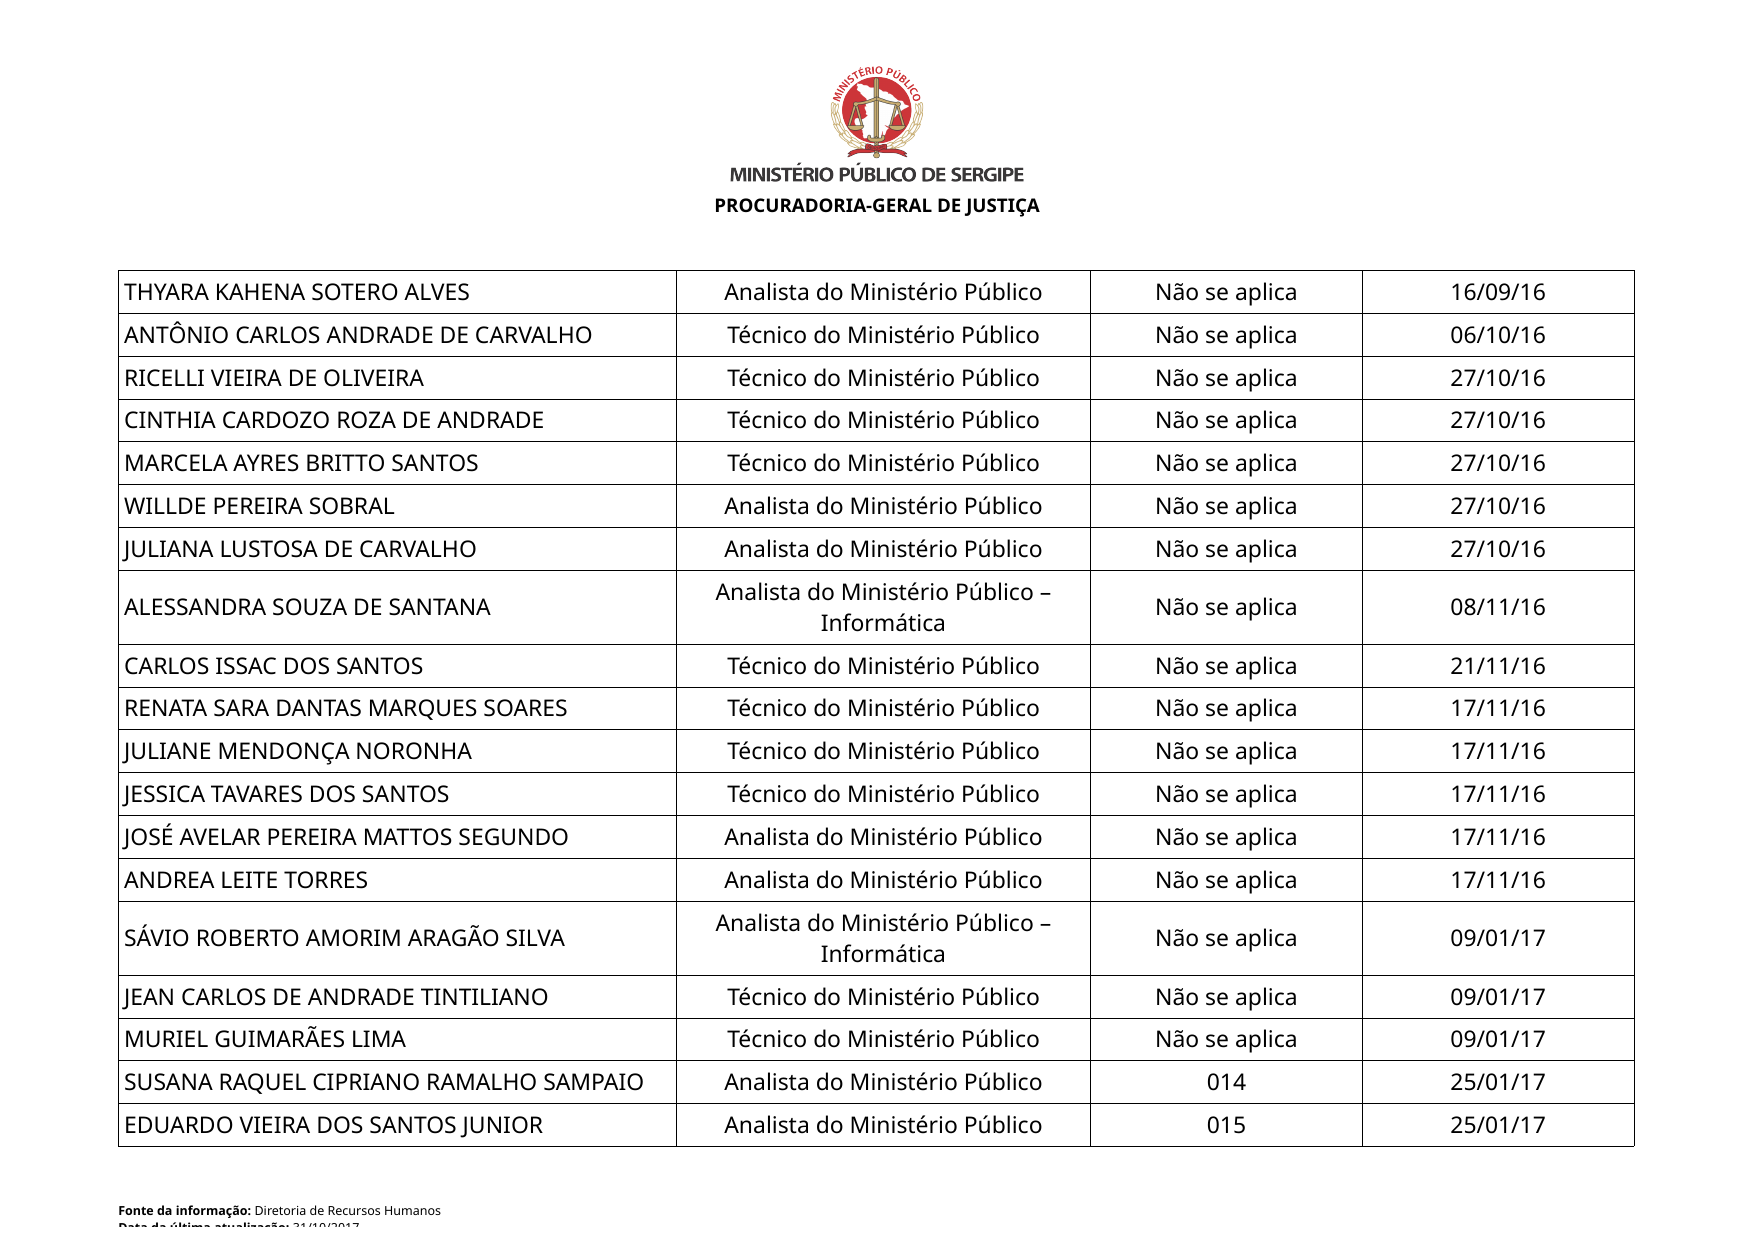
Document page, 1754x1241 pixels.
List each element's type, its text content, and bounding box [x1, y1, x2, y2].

table_cell Técnico do Ministério Público [677, 688, 1090, 729]
table_cell WILLDE PEREIRA SOBRAL [119, 485, 676, 527]
table_cell Não se aplica [1091, 688, 1362, 729]
table_cell Não se aplica [1091, 1019, 1362, 1060]
table_cell JULIANA LUSTOSA DE CARVALHO [119, 528, 676, 570]
table_cell Técnico do Ministério Público [677, 442, 1090, 484]
table_cell Não se aplica [1091, 271, 1362, 313]
table_cell Analista do Ministério Público [677, 271, 1090, 313]
table_cell Não se aplica [1091, 485, 1362, 527]
table_cell 27/10/16 [1363, 400, 1634, 441]
table_cell SÁVIO ROBERTO AMORIM ARAGÃO SILVA [119, 902, 676, 975]
table_cell 27/10/16 [1363, 442, 1634, 484]
table_cell ALESSANDRA SOUZA DE SANTANA [119, 571, 676, 644]
table_cell JOSÉ AVELAR PEREIRA MATTOS SEGUNDO [119, 816, 676, 858]
table_cell Técnico do Ministério Público [677, 976, 1090, 1017]
table_cell Técnico do Ministério Público [677, 357, 1090, 398]
table_cell Analista do Ministério Público [677, 816, 1090, 858]
table_cell 014 [1091, 1061, 1362, 1103]
table_cell Analista do Ministério Público [677, 1061, 1090, 1103]
table_cell Técnico do Ministério Público [677, 1019, 1090, 1060]
table_cell Não se aplica [1091, 357, 1362, 398]
table_cell Analista do Ministério Público [677, 485, 1090, 527]
table_cell Não se aplica [1091, 645, 1362, 687]
table_cell Técnico do Ministério Público [677, 773, 1090, 815]
table_cell Não se aplica [1091, 730, 1362, 772]
table_cell Não se aplica [1091, 816, 1362, 858]
table_cell Não se aplica [1091, 528, 1362, 570]
table_cell RICELLI VIEIRA DE OLIVEIRA [119, 357, 676, 398]
table_cell 06/10/16 [1363, 314, 1634, 356]
table_cell ANDREA LEITE TORRES [119, 859, 676, 901]
table_cell EDUARDO VIEIRA DOS SANTOS JUNIOR [119, 1104, 676, 1146]
table_cell Técnico do Ministério Público [677, 400, 1090, 441]
table_cell 16/09/16 [1363, 271, 1634, 313]
table_cell Técnico do Ministério Público [677, 314, 1090, 356]
table_cell MURIEL GUIMARÃES LIMA [119, 1019, 676, 1060]
table_cell 09/01/17 [1363, 976, 1634, 1017]
table_cell Não se aplica [1091, 976, 1362, 1017]
table_cell THYARA KAHENA SOTERO ALVES [119, 271, 676, 313]
table_cell Analista do Ministério Público [677, 859, 1090, 901]
table_cell Não se aplica [1091, 400, 1362, 441]
table_cell 09/01/17 [1363, 1019, 1634, 1060]
table_cell JULIANE MENDONÇA NORONHA [119, 730, 676, 772]
table_cell 09/01/17 [1363, 902, 1634, 975]
table_cell RENATA SARA DANTAS MARQUES SOARES [119, 688, 676, 729]
table_cell 27/10/16 [1363, 528, 1634, 570]
table_cell Não se aplica [1091, 773, 1362, 815]
table_cell JEAN CARLOS DE ANDRADE TINTILIANO [119, 976, 676, 1017]
table_cell Não se aplica [1091, 314, 1362, 356]
table_cell 08/11/16 [1363, 571, 1634, 644]
table_cell ANTÔNIO CARLOS ANDRADE DE CARVALHO [119, 314, 676, 356]
table_cell SUSANA RAQUEL CIPRIANO RAMALHO SAMPAIO [119, 1061, 676, 1103]
table_cell Não se aplica [1091, 442, 1362, 484]
table_cell CARLOS ISSAC DOS SANTOS [119, 645, 676, 687]
table_cell 015 [1091, 1104, 1362, 1146]
table_cell 17/11/16 [1363, 773, 1634, 815]
table_cell 21/11/16 [1363, 645, 1634, 687]
table_cell JESSICA TAVARES DOS SANTOS [119, 773, 676, 815]
picture [730, 66, 1024, 185]
table_cell Técnico do Ministério Público [677, 645, 1090, 687]
table_cell 17/11/16 [1363, 688, 1634, 729]
table_cell MARCELA AYRES BRITTO SANTOS [119, 442, 676, 484]
table_cell 17/11/16 [1363, 816, 1634, 858]
table_cell 27/10/16 [1363, 357, 1634, 398]
table_cell Técnico do Ministério Público [677, 730, 1090, 772]
table_cell Analista do Ministério Público – Informática [677, 902, 1090, 975]
table_cell CINTHIA CARDOZO ROZA DE ANDRADE [119, 400, 676, 441]
table_cell 17/11/16 [1363, 730, 1634, 772]
table_cell Não se aplica [1091, 859, 1362, 901]
table_cell Analista do Ministério Público [677, 528, 1090, 570]
table_cell Não se aplica [1091, 571, 1362, 644]
table_cell Analista do Ministério Público [677, 1104, 1090, 1146]
table_cell Analista do Ministério Público – Informática [677, 571, 1090, 644]
table_cell 17/11/16 [1363, 859, 1634, 901]
table_cell Não se aplica [1091, 902, 1362, 975]
table_cell 25/01/17 [1363, 1104, 1634, 1146]
table_cell 25/01/17 [1363, 1061, 1634, 1103]
table_cell 27/10/16 [1363, 485, 1634, 527]
